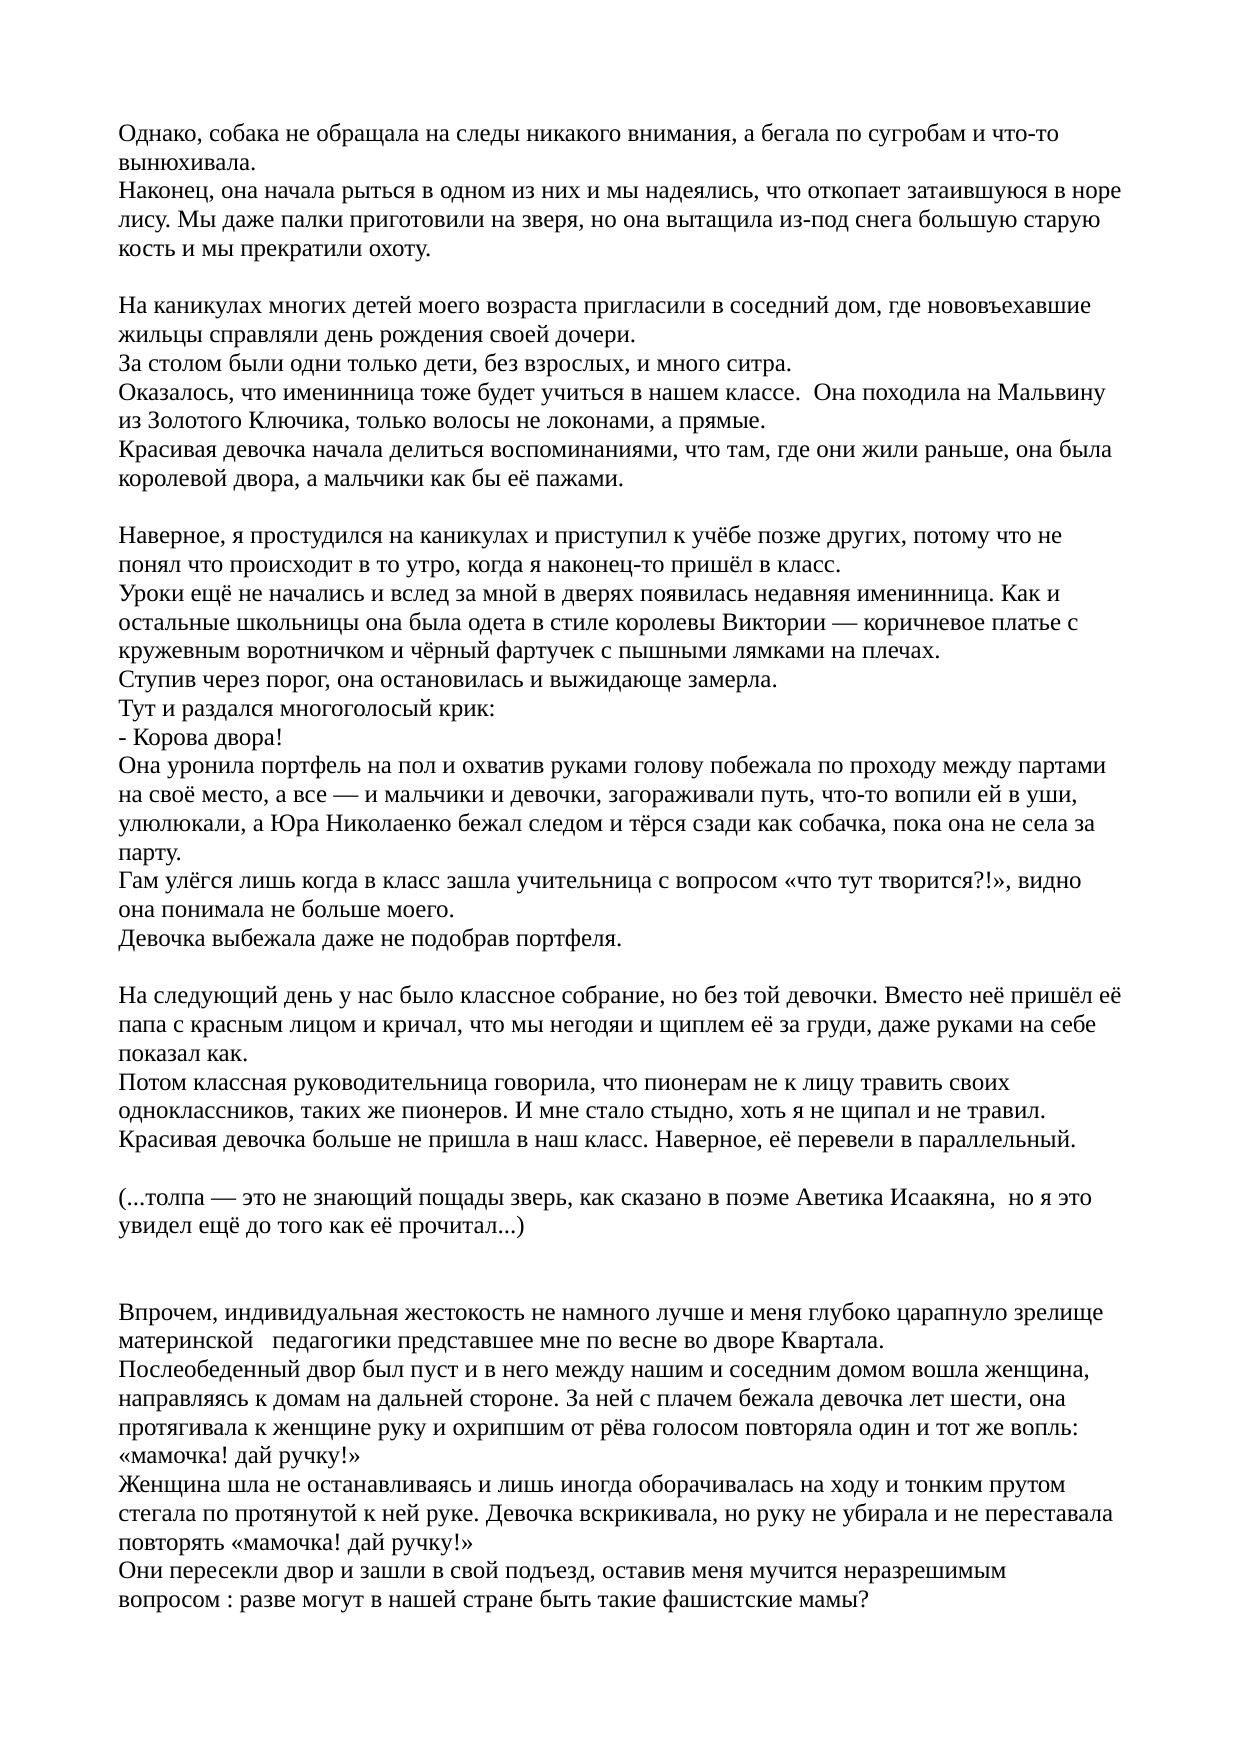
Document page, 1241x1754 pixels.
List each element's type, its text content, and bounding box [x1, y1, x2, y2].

text Красивая девочка больше не пришла в наш класс. Наверное, её перевели в параллельный. [118, 1124, 1122, 1153]
text Гам улёгся лишь когда в класс зашла учительница с вопросом «что тут творится?!», видно она понимала не больше моего. [118, 866, 1122, 923]
text Послеобеденный двор был пуст и в него между нашим и соседним домом вошла женщина, направляясь к домам на дальней стороне. За ней с плачем бежала девочка лет шести, она протягивала к женщине руку и охрипшим от рёва голосом повторяла один и тот же вопль: «мамочка! дай ручку!» [118, 1354, 1122, 1469]
text Оказалось, что именинница тоже будет учиться в нашем классе. Она походила на Мальвину из Золотого Ключика, только волосы не локонами, а прямые. [118, 377, 1122, 434]
text Девочка выбежала даже не подобрав портфеля. [118, 923, 1122, 952]
text - Корова двора! [118, 722, 1122, 751]
text Тут и раздался многоголосый крик: [118, 693, 1122, 722]
text (...толпа — это не знающий пощады зверь, как сказано в поэме Аветика Исаакяна, но я это увидел ещё до того как её прочитал...) [118, 1182, 1122, 1239]
text Однако, собака не обращала на следы никакого внимания, а бегала по сугробам и что-то вынюхивала. [118, 118, 1122, 176]
text Женщина шла не останавливаясь и лишь иногда оборачивалась на ходу и тонким прутом стегала по протянутой к ней руке. Девочка вскрикивала, но руку не убирала и не переставала повторять «мамочка! дай ручку!» [118, 1469, 1122, 1556]
text Красивая девочка начала делиться воспоминаниями, что там, где они жили раньше, она была королевой двора, а мальчики как бы её пажами. [118, 434, 1122, 492]
text Наверное, я простудился на каникулах и приступил к учёбе позже других, потому что не понял что происходит в то утро, когда я наконец-то пришёл в класс. [118, 521, 1122, 578]
text Ступив через порог, она остановилась и выжидающе замерла. [118, 664, 1122, 693]
text Они пересекли двор и зашли в свой подъезд, оставив меня мучится неразрешимым вопросом : разве могут в нашей стране быть такие фашистские мамы? [118, 1556, 1122, 1613]
text Потом классная руководительница говорила, что пионерам не к лицу травить своих одноклассников, таких же пионеров. И мне стало стыдно, хоть я не щипал и не травил. [118, 1067, 1122, 1124]
text Впрочем, индивидуальная жестокость не намного лучше и меня глубоко царапнуло зрелище материнской педагогики представшее мне по весне во дворе Квартала. [118, 1297, 1122, 1354]
text Уроки ещё не начались и вслед за мной в дверях появилась недавняя именинница. Как и остальные школьницы она была одета в стиле королевы Виктории — коричневое платье с кружевным воротничком и чёрный фартучек с пышными лямками на плечах. [118, 578, 1122, 664]
text Наконец, она начала рыться в одном из них и мы надеялись, что откопает затаившуюся в норе лису. Мы даже палки приготовили на зверя, но она вытащила из-под снега большую старую кость и мы прекратили охоту. [118, 176, 1122, 262]
text На следующий день у нас было классное собрание, но без той девочки. Вместо неё пришёл её папа с красным лицом и кричал, что мы негодяи и щиплем её за груди, даже руками на себе показал как. [118, 981, 1122, 1067]
text На каникулах многих детей моего возраста пригласили в соседний дом, где нововъехавшие жильцы справляли день рождения своей дочери. [118, 291, 1122, 348]
text За столом были одни только дети, без взрослых, и много ситра. [118, 348, 1122, 377]
text Она уронила портфель на пол и охватив руками голову побежала по проходу между партами на своё место, а все — и мальчики и девочки, загораживали путь, что-то вопили ей в уши, улюлюкали, а Юра Николаенко бежал следом и тёрся сзади как собачка, пока она не села за парту. [118, 751, 1122, 866]
